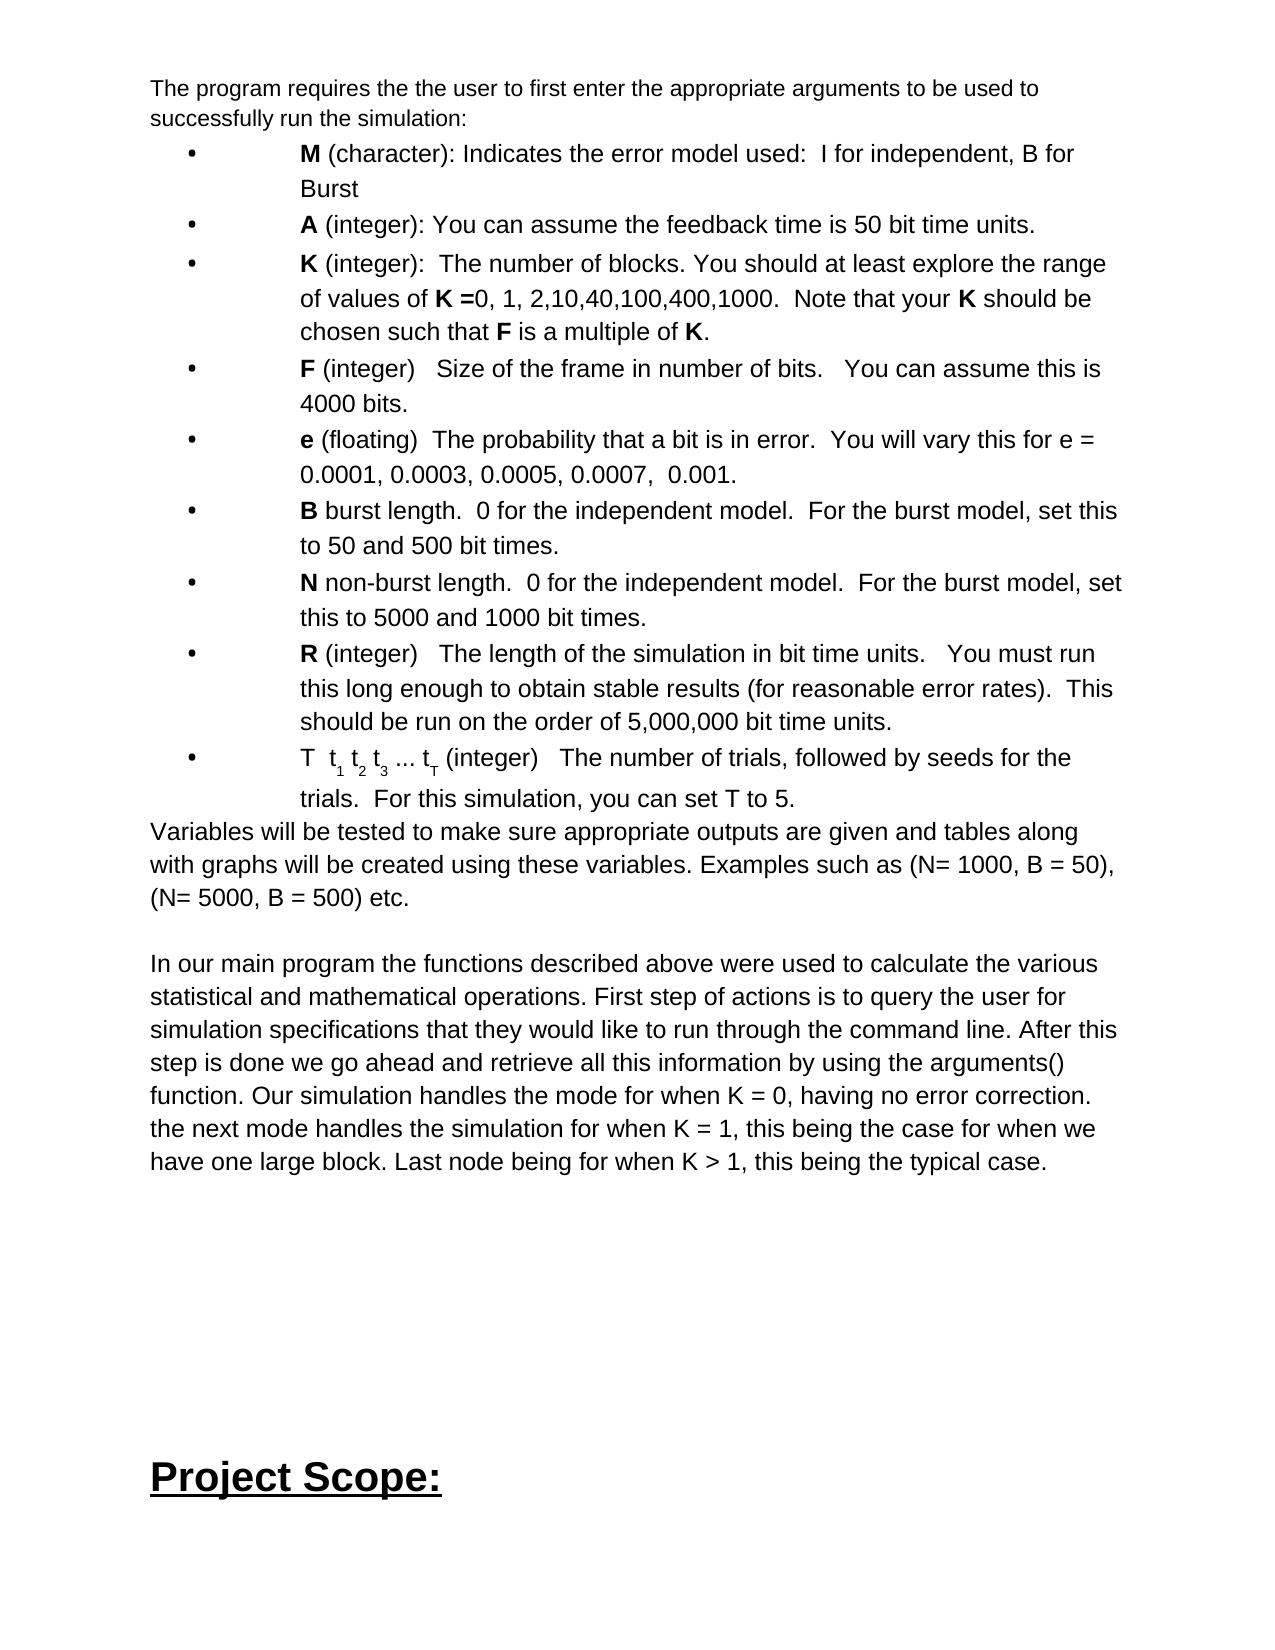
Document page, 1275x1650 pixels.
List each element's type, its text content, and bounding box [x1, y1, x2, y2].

text Project Scope: [150, 1453, 1125, 1501]
list M (character): Indicates the error model used: I for independent, B for Burst [187, 135, 1125, 202]
list K (integer): The number of blocks. You should at least explore the range of values of K =0, 1, 2,10,40,100,400,1000. Note that your K should be chosen such that F is a multiple of K. [187, 246, 1125, 346]
list N non-burst length. 0 for the independent model. For the burst model, set this to 5000 and 1000 bit times. [187, 564, 1125, 631]
list F (integer) Size of the frame in number of bits. You can assume this is 4000 bits. [187, 350, 1125, 417]
text The program requires the the user to first enter the appropriate arguments to be used to successfully run the simulation: [150, 75, 1125, 132]
list T t1 t2 t3 ... tT (integer) The number of trials, followed by seeds for the trials. For this simulation, you can set T to 5. [187, 740, 1125, 812]
list e (floating) The probability that a bit is in error. You will vary this for e = 0.0001, 0.0003, 0.0005, 0.0007, 0.001. [187, 422, 1125, 489]
text In our main program the functions described above were used to calculate the various statistical and mathematical operations. First step of actions is to query the user for simulation specifications that they would like to run through the command line. After this step is done we go ahead and retrieve all this information by using the arguments() function. Our simulation handles the mode for when K = 0, having no error correction. the next mode handles the simulation for when K = 1, this being the case for when we have one large block. Last node being for when K > 1, this being the typical case. [150, 949, 1125, 1176]
text Variables will be tested to make sure appropriate outputs are given and tables along with graphs will be created using these variables. Examples such as (N= 1000, B = 50), (N= 5000, B = 500) etc. [150, 817, 1125, 911]
list B burst length. 0 for the independent model. For the burst model, set this to 50 and 500 bit times. [187, 493, 1125, 560]
list A (integer): You can assume the feedback time is 50 bit time units. [187, 207, 1125, 241]
list R (integer) The length of the simulation in bit time units. You must run this long enough to obtain stable results (for reasonable error rates). This should be run on the order of 5,000,000 bit time units. [187, 636, 1125, 736]
